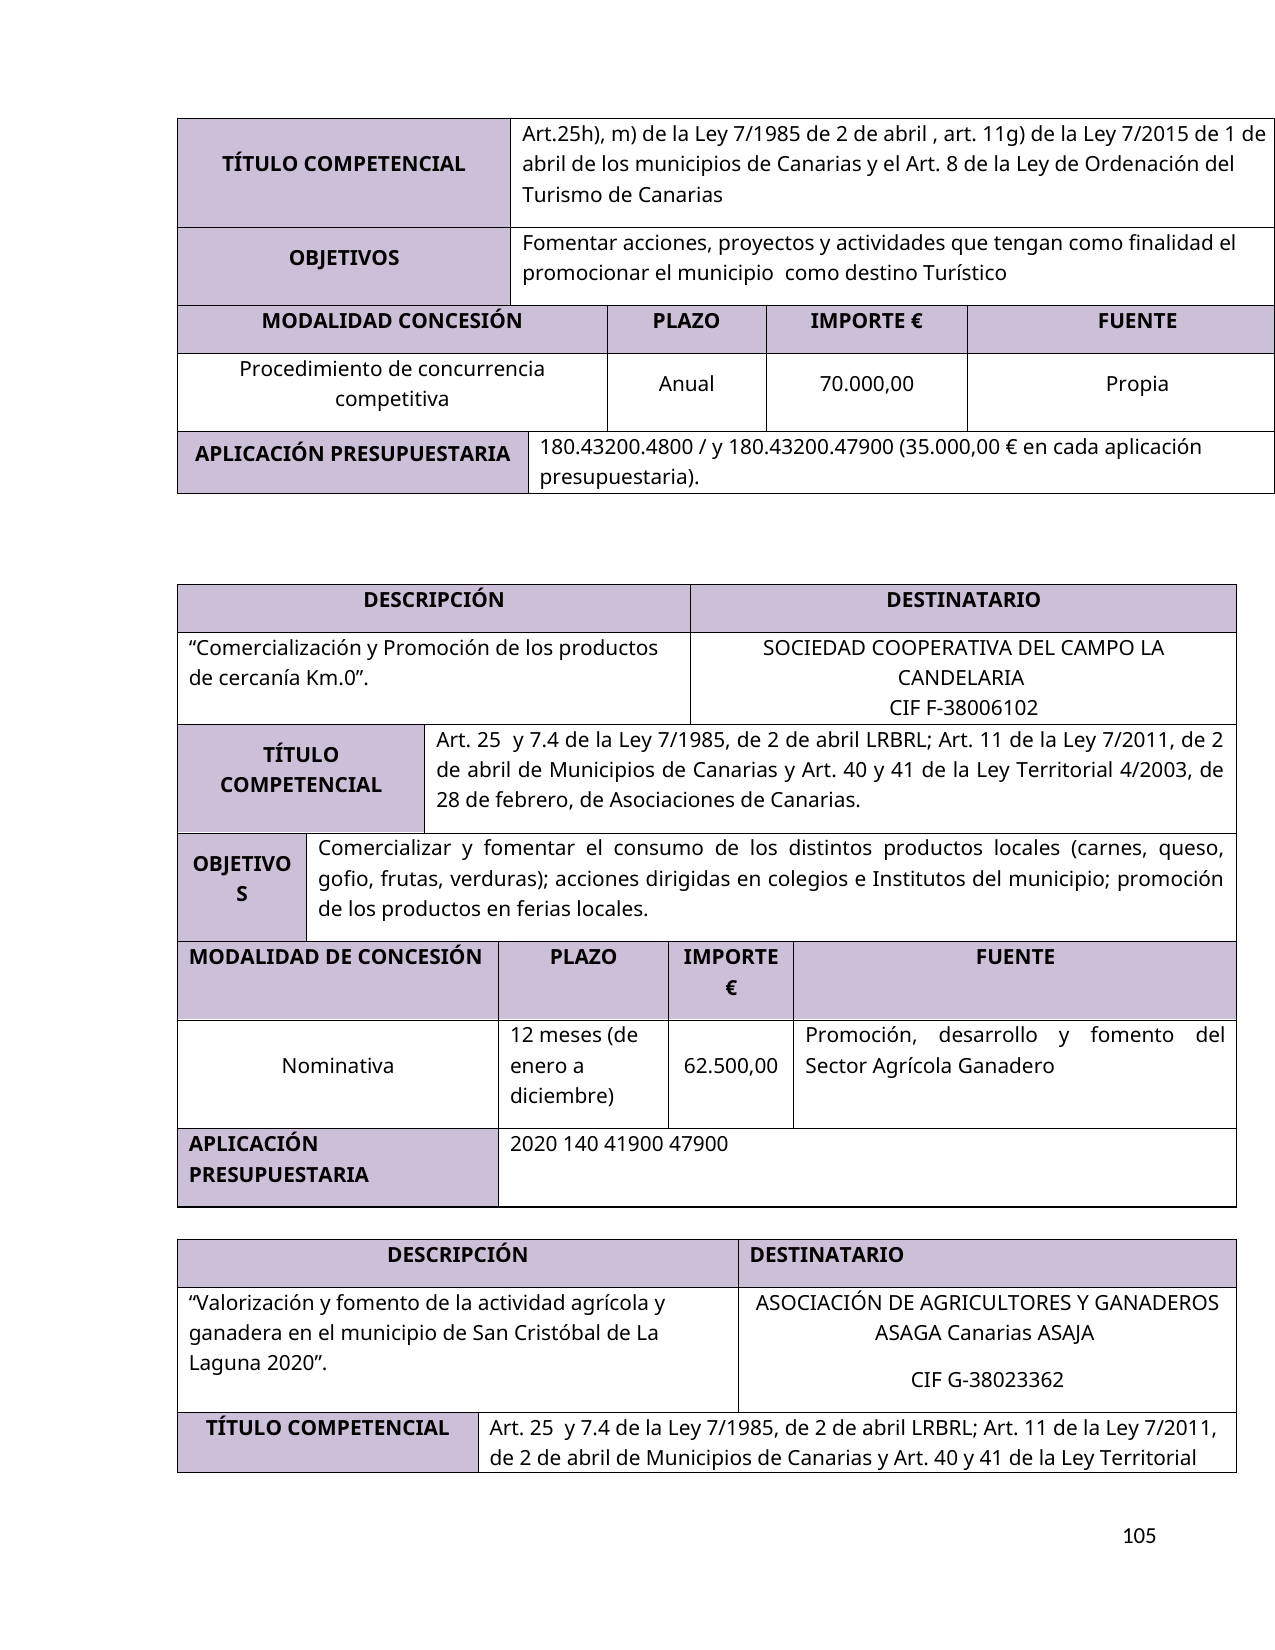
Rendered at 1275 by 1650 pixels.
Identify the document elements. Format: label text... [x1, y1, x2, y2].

table_cell Art.25h), m) de la Ley 7/1985 de 2 de abril , art. 11g) de la Ley 7/2015 de 1 de abril de los municipios de Canarias y el Art. 8 de la Ley de Ordenación del Turismo de Canarias [511, 119, 1274, 227]
table_cell MODALIDAD DE CONCESIÓN [178, 942, 498, 1019]
table_cell 70.000,00 [767, 354, 967, 431]
table_cell FUENTE [794, 942, 1236, 1019]
table_header DESTINATARIO [691, 585, 1236, 632]
table_cell “Valorización y fomento de la actividad agrícola y ganadera en el municipio de San Cristóbal de La Laguna 2020”. [178, 1288, 738, 1412]
table_cell OBJETIVOS [178, 228, 510, 305]
table_cell FUENTE [968, 306, 1274, 353]
table_cell IMPORTE € [669, 942, 793, 1019]
table_cell PLAZO [608, 306, 766, 353]
table_cell 180.43200.4800 / y 180.43200.47900 (35.000,00 € en cada aplicación presupuestaria). [529, 432, 1274, 493]
table_cell APLICACIÓN PRESUPUESTARIA [178, 1129, 498, 1206]
table_cell Propia [968, 354, 1274, 431]
table_cell 62.500,00 [669, 1021, 793, 1128]
table_cell PLAZO [499, 942, 668, 1019]
table_cell IMPORTE € [767, 306, 967, 353]
table_cell “Comercialización y Promoción de los productos de cercanía Km.0”. [178, 633, 690, 724]
table_header DESCRIPCIÓN [178, 1240, 738, 1287]
table_cell 12 meses (de enero a diciembre) [499, 1021, 668, 1128]
table_cell SOCIEDAD COOPERATIVA DEL CAMPO LA CANDELARIA CIF F-38006102 [691, 633, 1236, 724]
table_cell APLICACIÓN PRESUPUESTARIA [178, 432, 528, 493]
table_cell MODALIDAD CONCESIÓN [178, 306, 607, 353]
table_cell Promoción, desarrollo y fomento del Sector Agrícola Ganadero [794, 1021, 1236, 1128]
table_cell TÍTULO COMPETENCIAL [178, 119, 510, 227]
table_cell 2020 140 41900 47900 [499, 1129, 1236, 1206]
table_cell OBJETIVOS [178, 834, 306, 941]
table_cell Nominativa [178, 1021, 498, 1128]
table_cell Art. 25 y 7.4 de la Ley 7/1985, de 2 de abril LRBRL; Art. 11 de la Ley 7/2011, de 2 de abril de Municipios de Canarias y Art. 40 y 41 de la Ley Territorial [479, 1413, 1236, 1472]
table_header DESTINATARIO [739, 1240, 1236, 1287]
table_cell Anual [608, 354, 766, 431]
table_cell Comercializar y fomentar el consumo de los distintos productos locales (carnes, queso, gofio, frutas, verduras); acciones dirigidas en colegios e Institutos del municipio; promoción de los productos en ferias locales. [307, 834, 1236, 941]
table_cell ASOCIACIÓN DE AGRICULTORES Y GANADEROS ASAGA Canarias ASAJA CIF G-38023362 [739, 1288, 1236, 1412]
table_cell Art. 25 y 7.4 de la Ley 7/1985, de 2 de abril LRBRL; Art. 11 de la Ley 7/2011, de 2 de abril de Municipios de Canarias y Art. 40 y 41 de la Ley Territorial 4/2003, de 28 de febrero, de Asociaciones de Canarias. [425, 725, 1236, 832]
table_cell TÍTULO COMPETENCIAL [178, 1413, 478, 1472]
table_cell TÍTULO COMPETENCIAL [178, 725, 424, 832]
table_header DESCRIPCIÓN [178, 585, 690, 632]
table_cell Fomentar acciones, proyectos y actividades que tengan como finalidad el promocionar el municipio como destino Turístico [511, 228, 1274, 305]
table_cell Procedimiento de concurrencia competitiva [178, 354, 607, 431]
